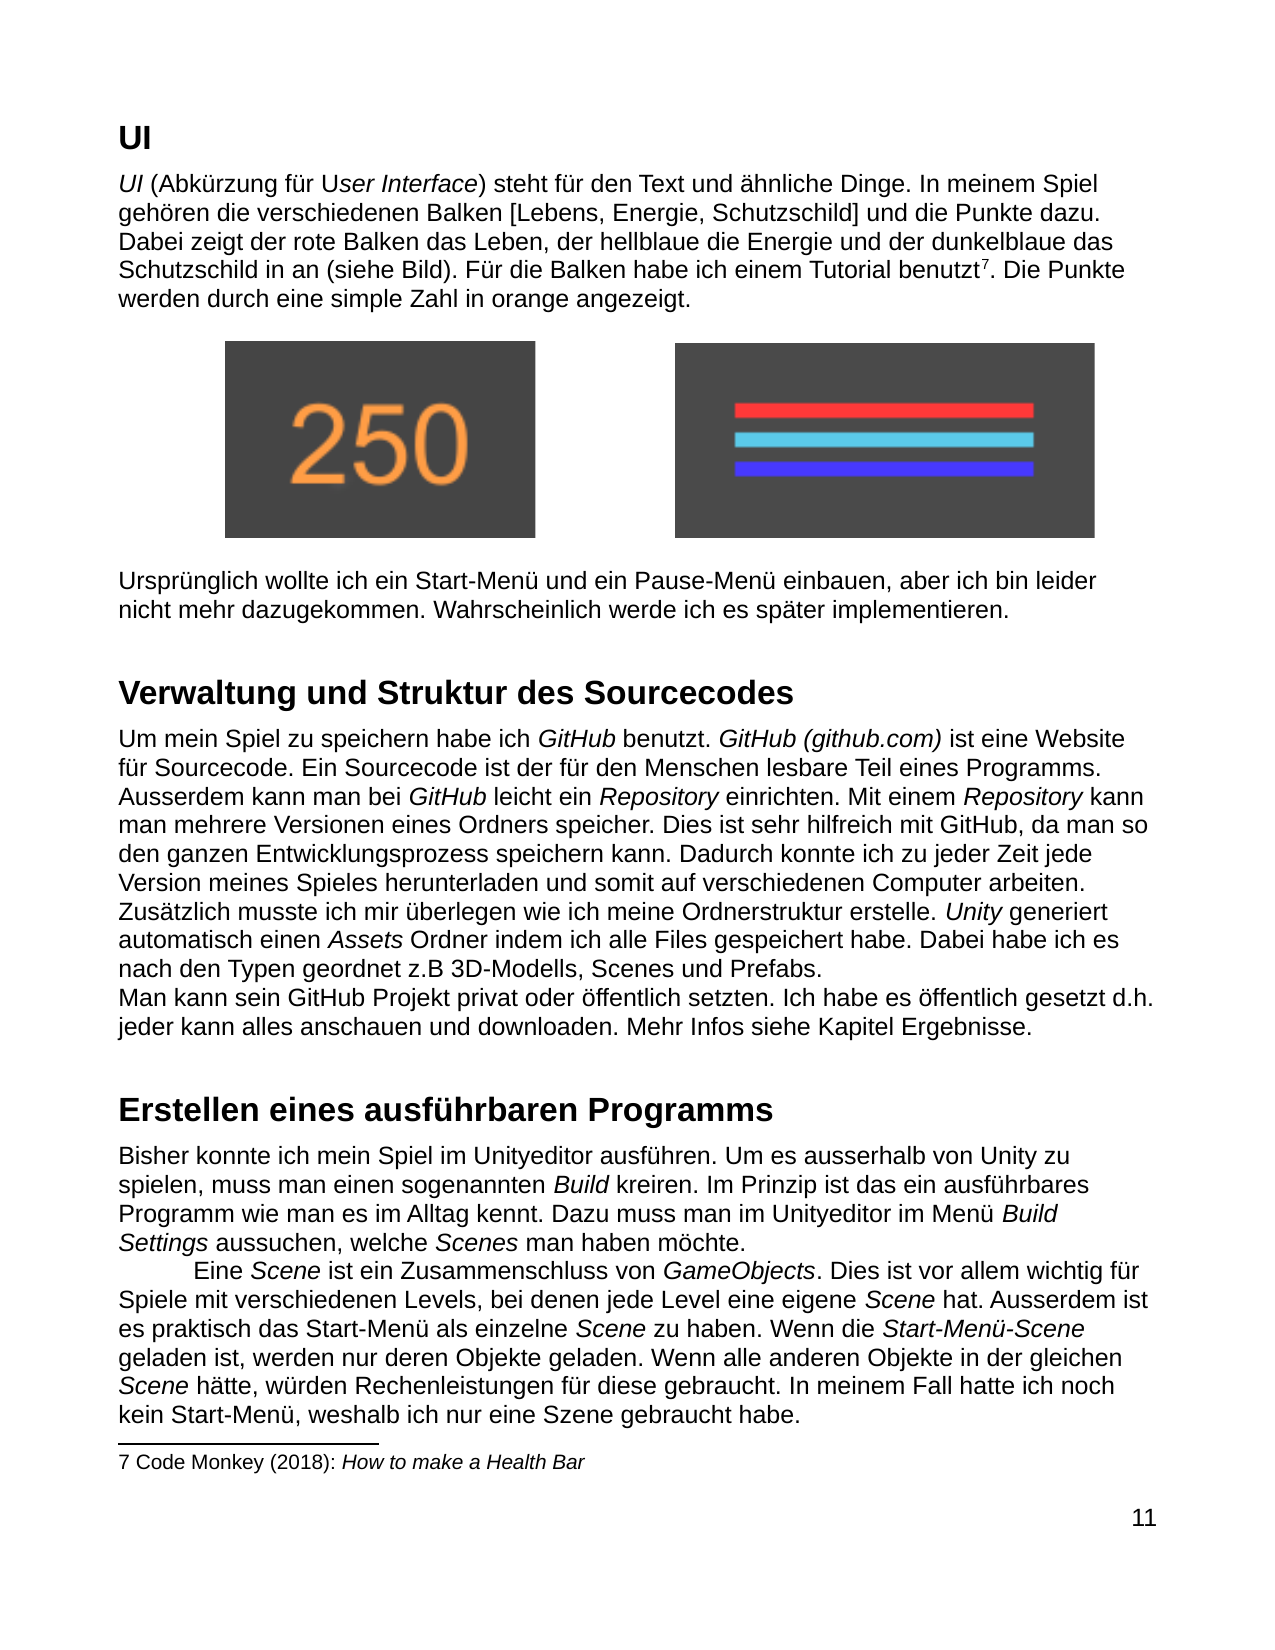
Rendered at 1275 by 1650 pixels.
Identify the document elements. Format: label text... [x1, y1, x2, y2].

picture [675, 343, 1095, 538]
text Bisher konnte ich mein Spiel im Unityeditor ausführen. Um es ausserhalb von Unity zu spielen, muss man einen sogenannten Build kreiren. Im Prinzip ist das ein ausführbares Programm wie man es im Alltag kennt. Dazu muss man im Unityeditor im Menü Build Settings aussuchen, welche Scenes man haben möchte. [118, 1141, 1157, 1256]
text UI (Abkürzung für User Interface) steht für den Text und ähnliche Dinge. In meinem Spiel gehören die verschiedenen Balken [Lebens, Energie, Schutzschild] und die Punkte dazu. Dabei zeigt der rote Balken das Leben, der hellblaue die Energie und der dunkelblaue das Schutzschild in an (siehe Bild). Für die Balken habe ich einem Tutorial benutzt. Die Punkte werden durch eine simple Zahl in orange angezeigt. [118, 169, 1157, 313]
text Zusätzlich musste ich mir überlegen wie ich meine Ordnerstruktur erstelle. Unity generiert automatisch einen Assets Ordner indem ich alle Files gespeichert habe. Dabei habe ich es nach den Typen geordnet z.B 3D-Modells, Scenes und Prefabs. [118, 897, 1157, 983]
text Ursprünglich wollte ich ein Start-Menü und ein Pause-Menü einbauen, aber ich bin leider nicht mehr dazugekommen. Wahrscheinlich werde ich es später implementieren. [118, 566, 1157, 623]
subtitle Verwaltung und Struktur des Sourcecodes [118, 673, 1157, 712]
subtitle Erstellen eines ausführbaren Programms [118, 1090, 1157, 1129]
text Man kann sein GitHub Projekt privat oder öffentlich setzten. Ich habe es öffentlich gesetzt d.h. jeder kann alles anschauen und downloaden. Mehr Infos siehe Kapitel Ergebnisse. [118, 983, 1157, 1041]
text Code Monkey (2018): How to make a Health Bar [118, 1450, 1157, 1474]
picture [225, 341, 536, 538]
subtitle UI [118, 118, 1157, 157]
text Um mein Spiel zu speichern habe ich GitHub benutzt. GitHub (github.com) ist eine Website für Sourcecode. Ein Sourcecode ist der für den Menschen lesbare Teil eines Programms. Ausserdem kann man bei GitHub leicht ein Repository einrichten. Mit einem Repository kann man mehrere Versionen eines Ordners speicher. Dies ist sehr hilfreich mit GitHub, da man so den ganzen Entwicklungsprozess speichern kann. Dadurch konnte ich zu jeder Zeit jede Version meines Spieles herunterladen und somit auf verschiedenen Computer arbeiten. [118, 724, 1157, 897]
text Eine Scene ist ein Zusammenschluss von GameObjects. Dies ist vor allem wichtig für Spiele mit verschiedenen Levels, bei denen jede Level eine eigene Scene hat. Ausserdem ist es praktisch das Start-Menü als einzelne Scene zu haben. Wenn die Start-Menü-Scene geladen ist, werden nur deren Objekte geladen. Wenn alle anderen Objekte in der gleichen Scene hätte, würden Rechenleistungen für diese gebraucht. In meinem Fall hatte ich noch kein Start-Menü, weshalb ich nur eine Szene gebraucht habe. [118, 1256, 1157, 1429]
